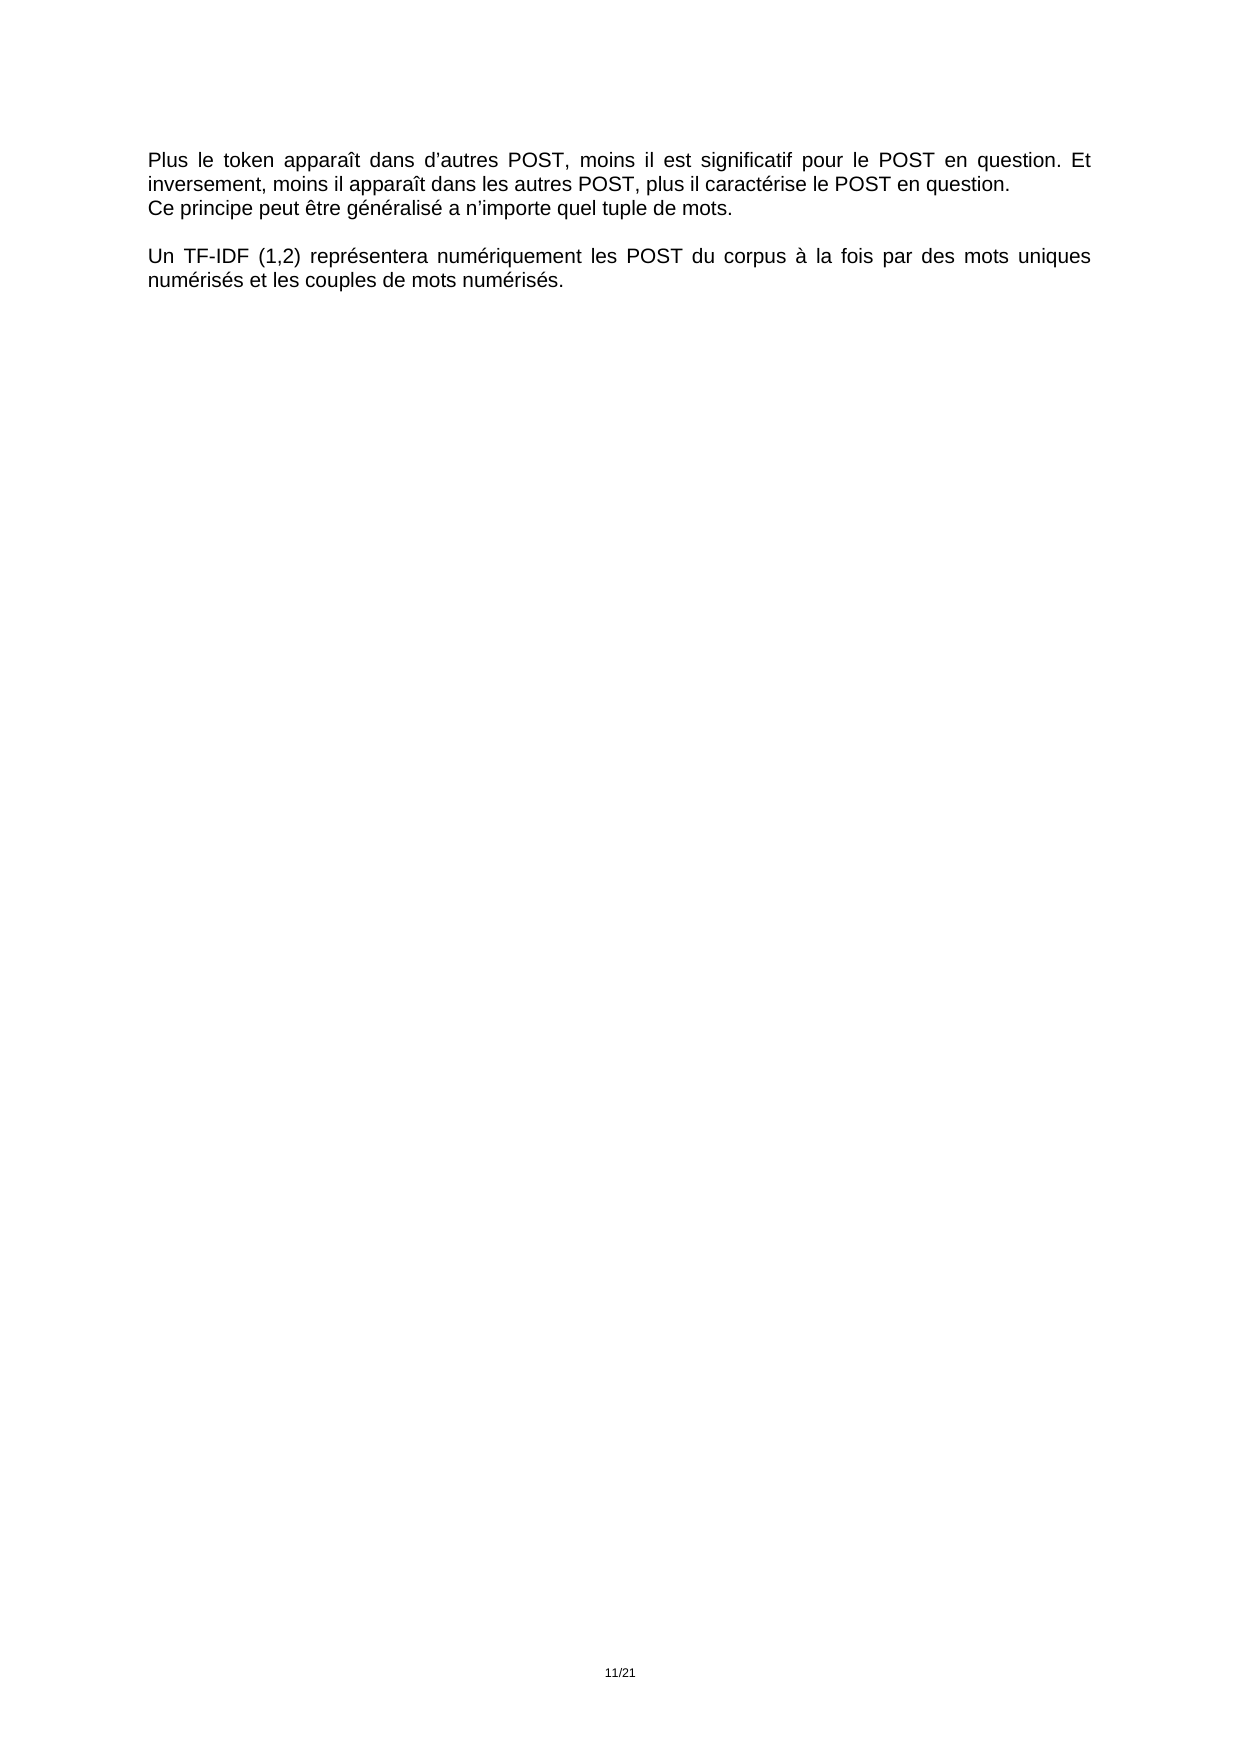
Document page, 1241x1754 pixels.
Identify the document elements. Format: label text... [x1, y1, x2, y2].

text Plus le token apparaît dans d’autres POST, moins il est significatif pour le POST en question. Et inversement, moins il apparaît dans les autres POST, plus il caractérise le POST en question. [148, 148, 1092, 196]
text Un TF-IDF (1,2) représentera numériquement les POST du corpus à la fois par des mots uniques numérisés et les couples de mots numérisés. [148, 243, 1092, 291]
text Ce principe peut être généralisé a n’importe quel tuple de mots. [148, 196, 1092, 219]
